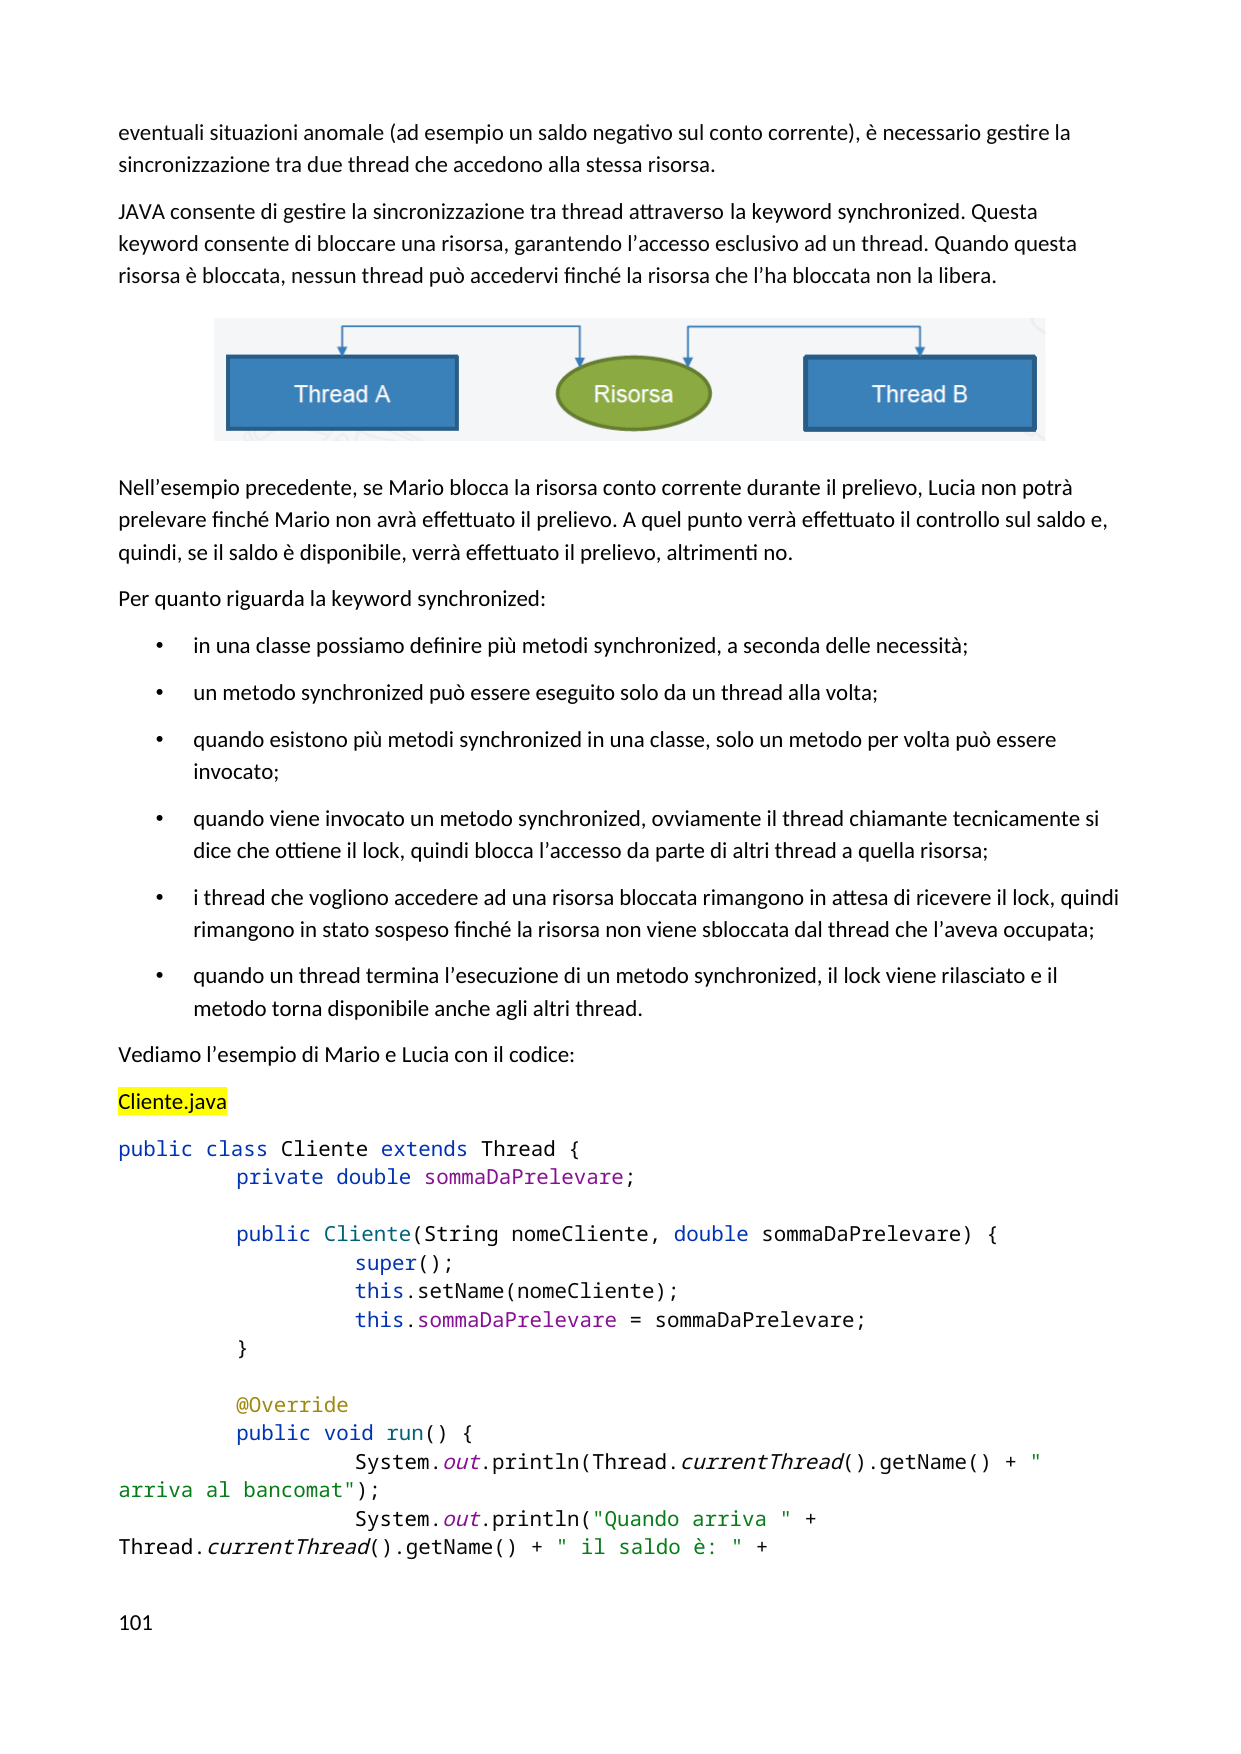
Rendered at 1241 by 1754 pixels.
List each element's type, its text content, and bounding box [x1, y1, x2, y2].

list quando esistono più metodi synchronized in una classe, solo un metodo per volta può essere invocato; [156, 725, 1122, 785]
text Nell’esempio precedente, se Mario blocca la risorsa conto corrente durante il prelievo, Lucia non potrà prelevare finché Mario non avrà effettuato il prelievo. A quel punto verrà effettuato il controllo sul saldo e, quindi, se il saldo è disponibile, verrà effettuato il prelievo, altrimenti no. [118, 473, 1122, 566]
picture [214, 318, 1046, 441]
list in una classe possiamo definire più metodi synchronized, a seconda delle necessità; [156, 631, 1122, 659]
text JAVA consente di gestire la sincronizzazione tra thread attraverso la keyword synchronized. Questa keyword consente di bloccare una risorsa, garantendo l’accesso esclusivo ad un thread. Quando questa risorsa è bloccata, nessun thread può accedervi finché la risorsa che l’ha bloccata non la libera. [118, 197, 1122, 289]
text Per quanto riguarda la keyword synchronized: [118, 584, 1122, 612]
list quando un thread termina l’esecuzione di un metodo synchronized, il lock viene rilasciato e il metodo torna disponibile anche agli altri thread. [156, 962, 1122, 1022]
list i thread che vogliono accedere ad una risorsa bloccata rimangono in attesa di ricevere il lock, quindi rimangono in stato sospeso finché la risorsa non viene sbloccata dal thread che l’aveva occupata; [156, 883, 1122, 943]
text Vediamo l’esempio di Mario e Lucia con il codice: [118, 1041, 1122, 1068]
list un metodo synchronized può essere eseguito solo da un thread alla volta; [156, 678, 1122, 706]
list quando viene invocato un metodo synchronized, ovviamente il thread chiamante tecnicamente si dice che ottiene il lock, quindi blocca l’accesso da parte di altri thread a quella risorsa; [156, 804, 1122, 864]
text Cliente.java [118, 1087, 1122, 1115]
text eventuali situazioni anomale (ad esempio un saldo negativo sul conto corrente), è necessario gestire la sincronizzazione tra due thread che accedono alla stessa risorsa. [118, 118, 1122, 178]
text public class Cliente extends Thread { private double sommaDaPrelevare; public Cliente(String nomeCliente, double sommaDaPrelevare) { super(); this.setName(nomeCliente); this.sommaDaPrelevare = sommaDaPrelevare; } @Override public void run() { System.out.println(Thread.currentThread().getName() + " arriva al bancomat"); System.out.println("Quando arriva " + Thread.currentThread().getName() + " il saldo è: " + [118, 1134, 1122, 1561]
